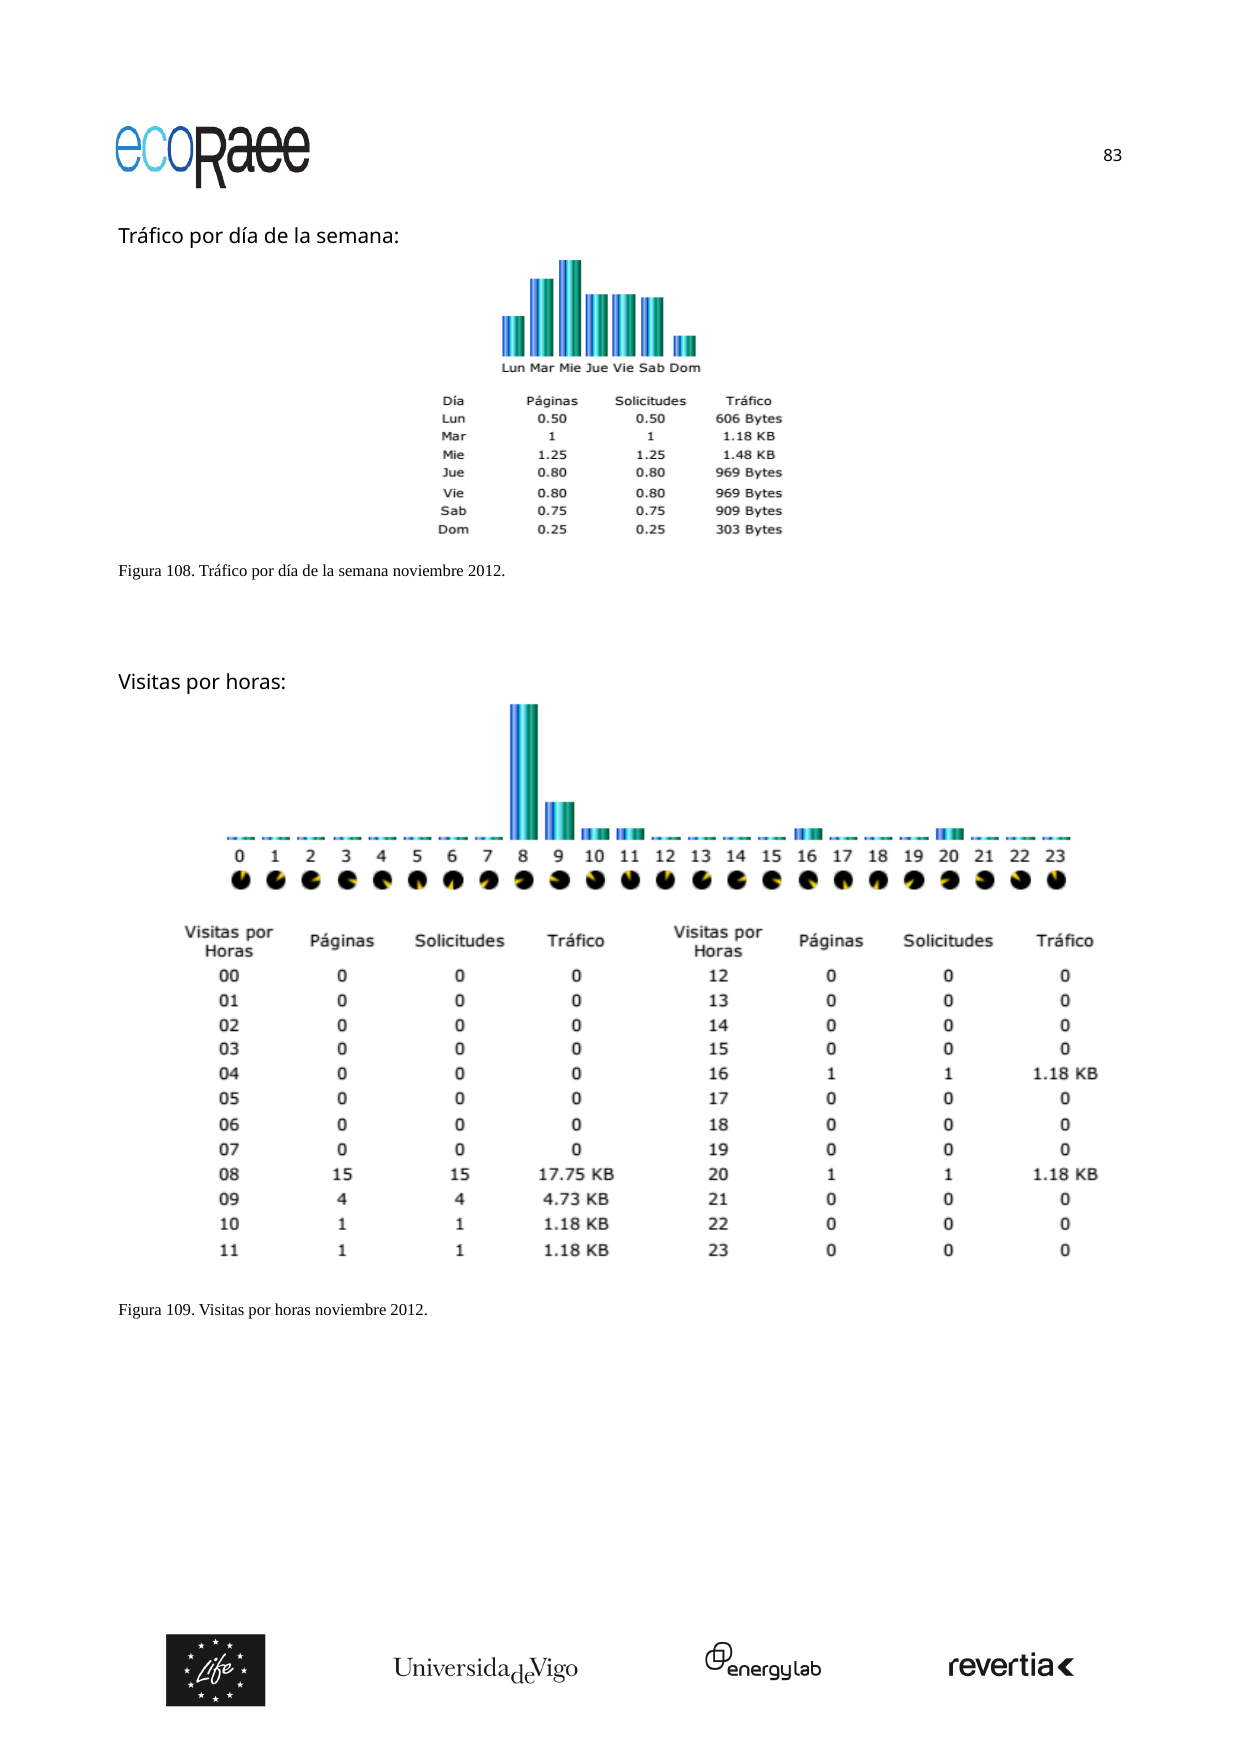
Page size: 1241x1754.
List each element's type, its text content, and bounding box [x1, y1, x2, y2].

picture [118, 1514, 1123, 1754]
text Figura 108. Tráfico por día de la semana noviembre 2012. [118, 561, 1122, 580]
text Tráfico por día de la semana: [118, 221, 1122, 250]
picture [118, 700, 1123, 1281]
picture [388, 258, 800, 546]
text Visitas por horas: [118, 667, 1122, 696]
picture [114, 124, 311, 190]
text Figura 109. Visitas por horas noviembre 2012. [118, 1300, 1122, 1319]
